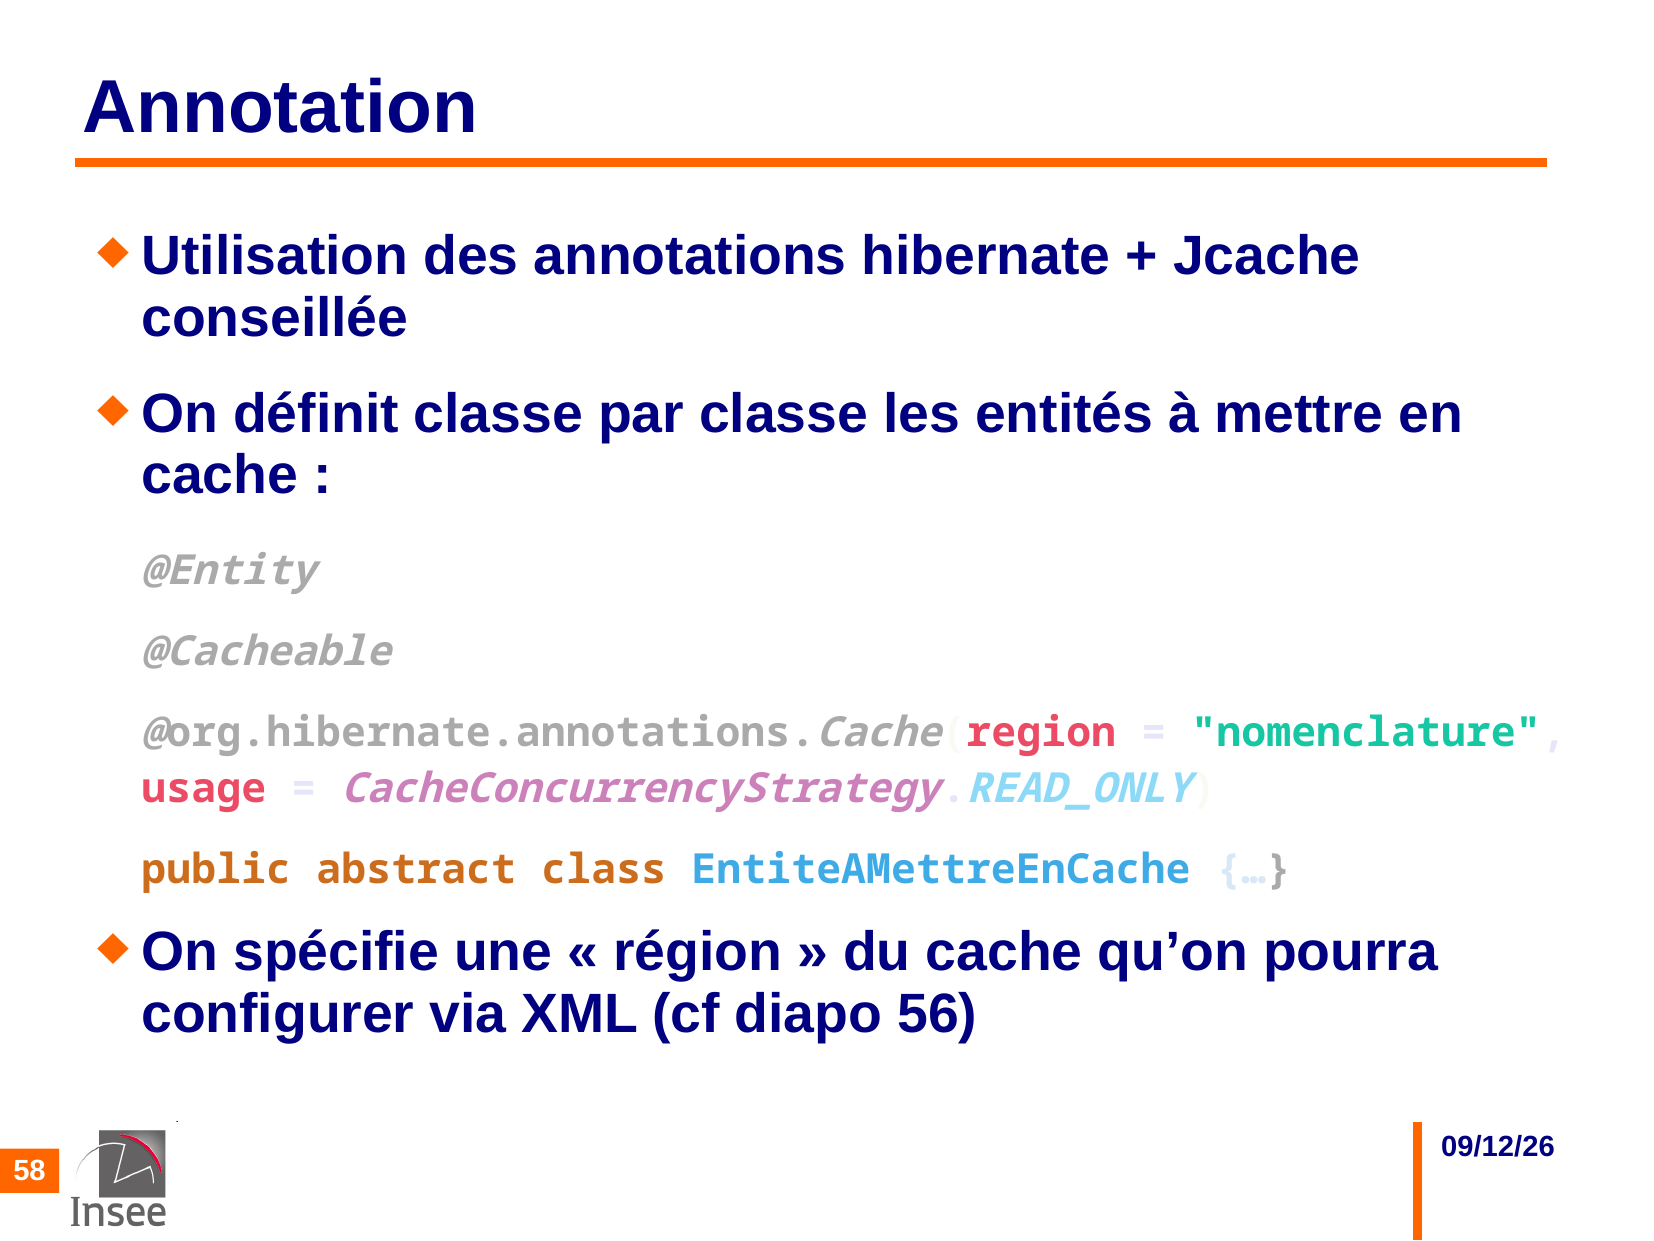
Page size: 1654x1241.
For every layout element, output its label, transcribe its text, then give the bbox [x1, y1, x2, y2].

list Utilisation des annotations hibernate + Jcache conseillée On définit classe par classe les entités à mettre en cache : @Entity @Cacheable @org.hibernate.annotations.Cache(region = "nomenclature", usage = CacheConcurrencyStrategy.READ_ONLY) public abstract class EntiteAMettreEnCache {…} On spécifie une « région » du cache qu’on pourra configurer via XML (cf diapo 56) [82, 224, 1571, 1063]
title Annotation [82, 49, 1619, 163]
picture [62, 1121, 178, 1241]
